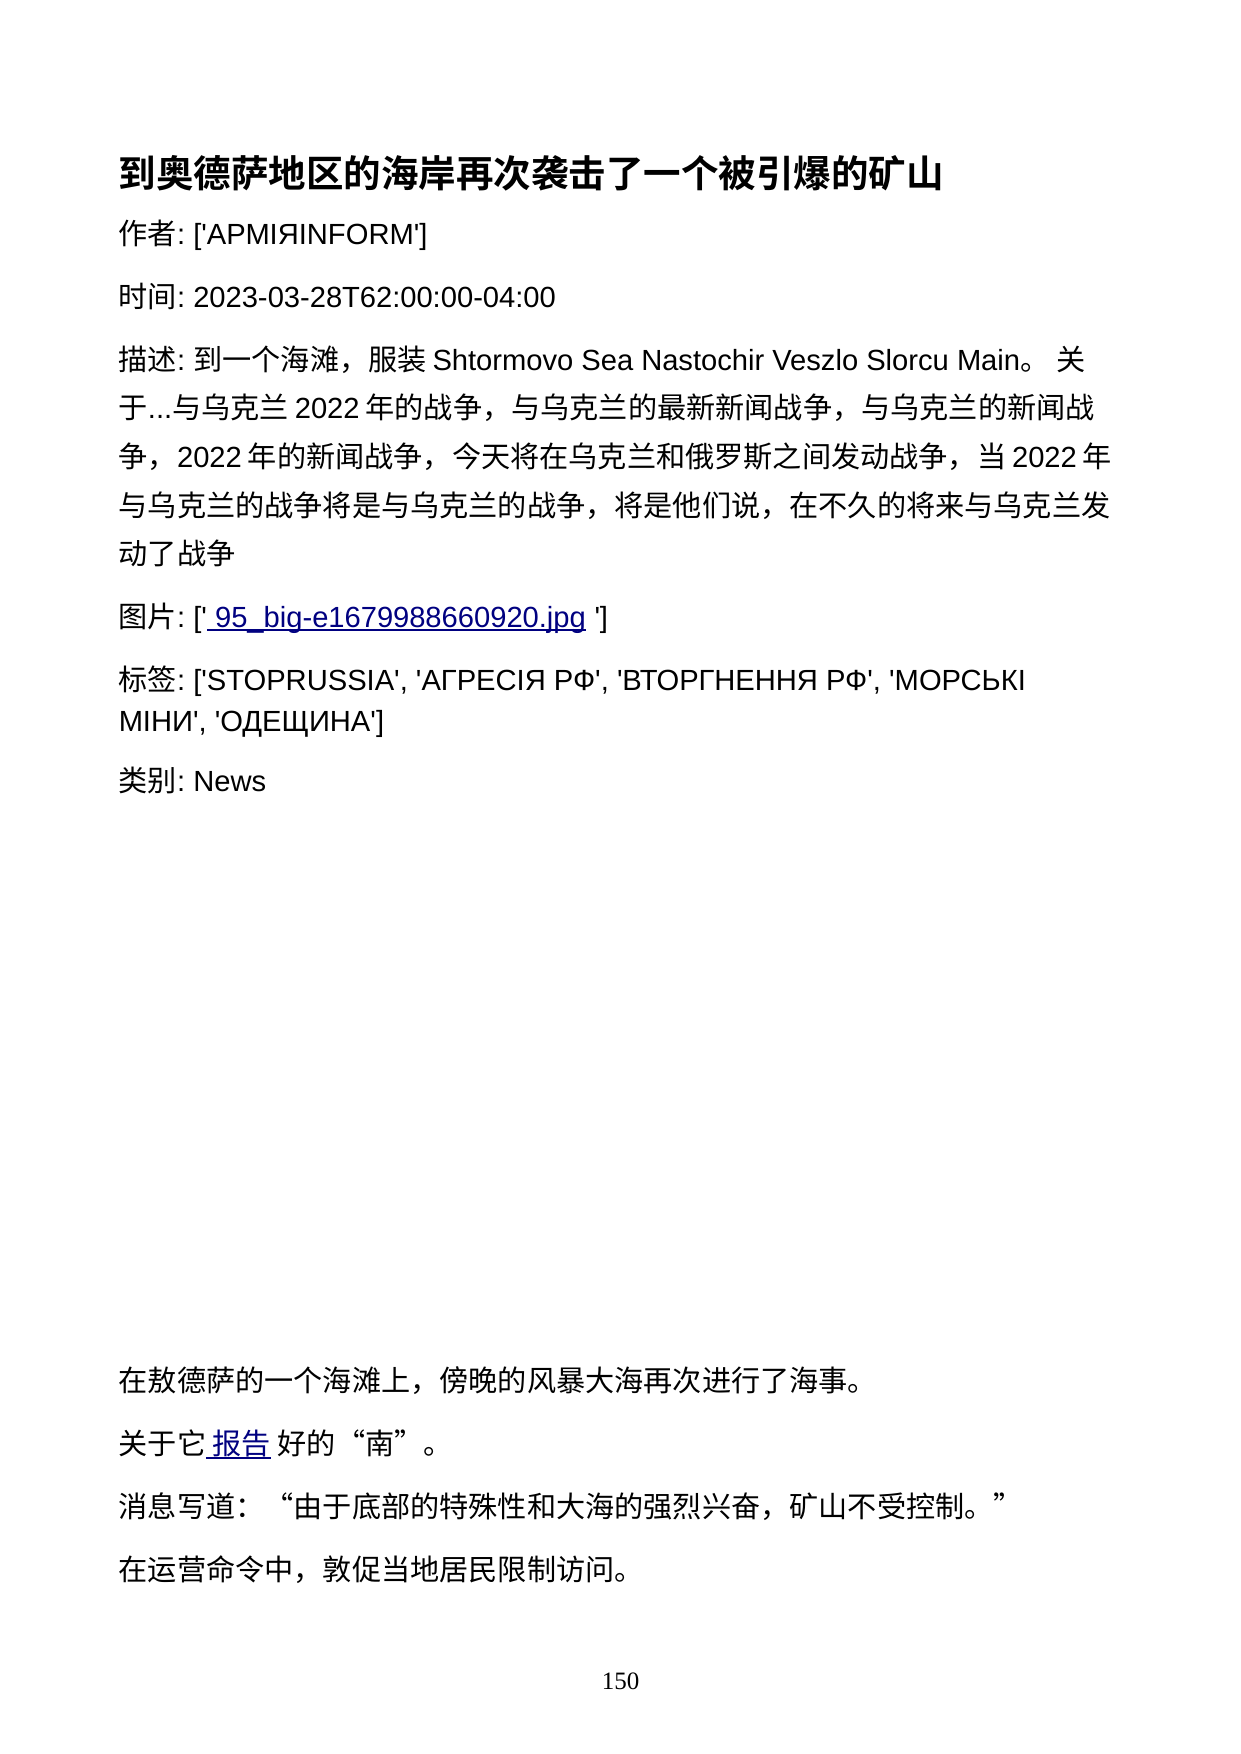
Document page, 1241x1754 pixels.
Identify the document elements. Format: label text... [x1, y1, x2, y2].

text 标签: ['STOPRUSSIA', 'АГРЕСІЯ РФ', 'ВТОРГНЕННЯ РФ', 'МОРСЬКІ МІНИ', 'ОДЕЩИНА'] [118, 657, 1122, 738]
text 在敖德萨的一个海滩上，傍晚的风暴大海再次进行了海事。 [118, 821, 1122, 1400]
text 关于它 报告 好的“南”。 [118, 1421, 1122, 1463]
text 在运营命令中，敦促当地居民限制访问。 [118, 1547, 1122, 1589]
text 时间: 2023-03-28T62:00:00-04:00 [118, 273, 1122, 316]
text 类别: News [118, 757, 1122, 800]
text 消息写道：“由于底部的特殊性和大海的强烈兴奋，矿山不受控制。” [118, 1484, 1122, 1526]
text 图片: [' 95_big-e1679988660920.jpg '] [118, 594, 1122, 636]
subtitle 到奥德萨地区的海岸再次袭击了一个被引爆的矿山 [118, 143, 1122, 198]
text 描述: 到一个海滩，服装Shtormovo Sea Nastochir Veszlo Slorcu Main。 关于...与乌克兰2022年的战争，与乌克兰的最新新闻战争，与乌克兰的新闻战争，2022年的新闻战争，今天将在乌克兰和俄罗斯之间发动战争，当2022年与乌克兰的战争将是与乌克兰的战争，将是他们说，在不久的将来与乌克兰发动了战争 [118, 337, 1122, 573]
text 作者: ['АРМІЯINFORM'] [118, 210, 1122, 253]
